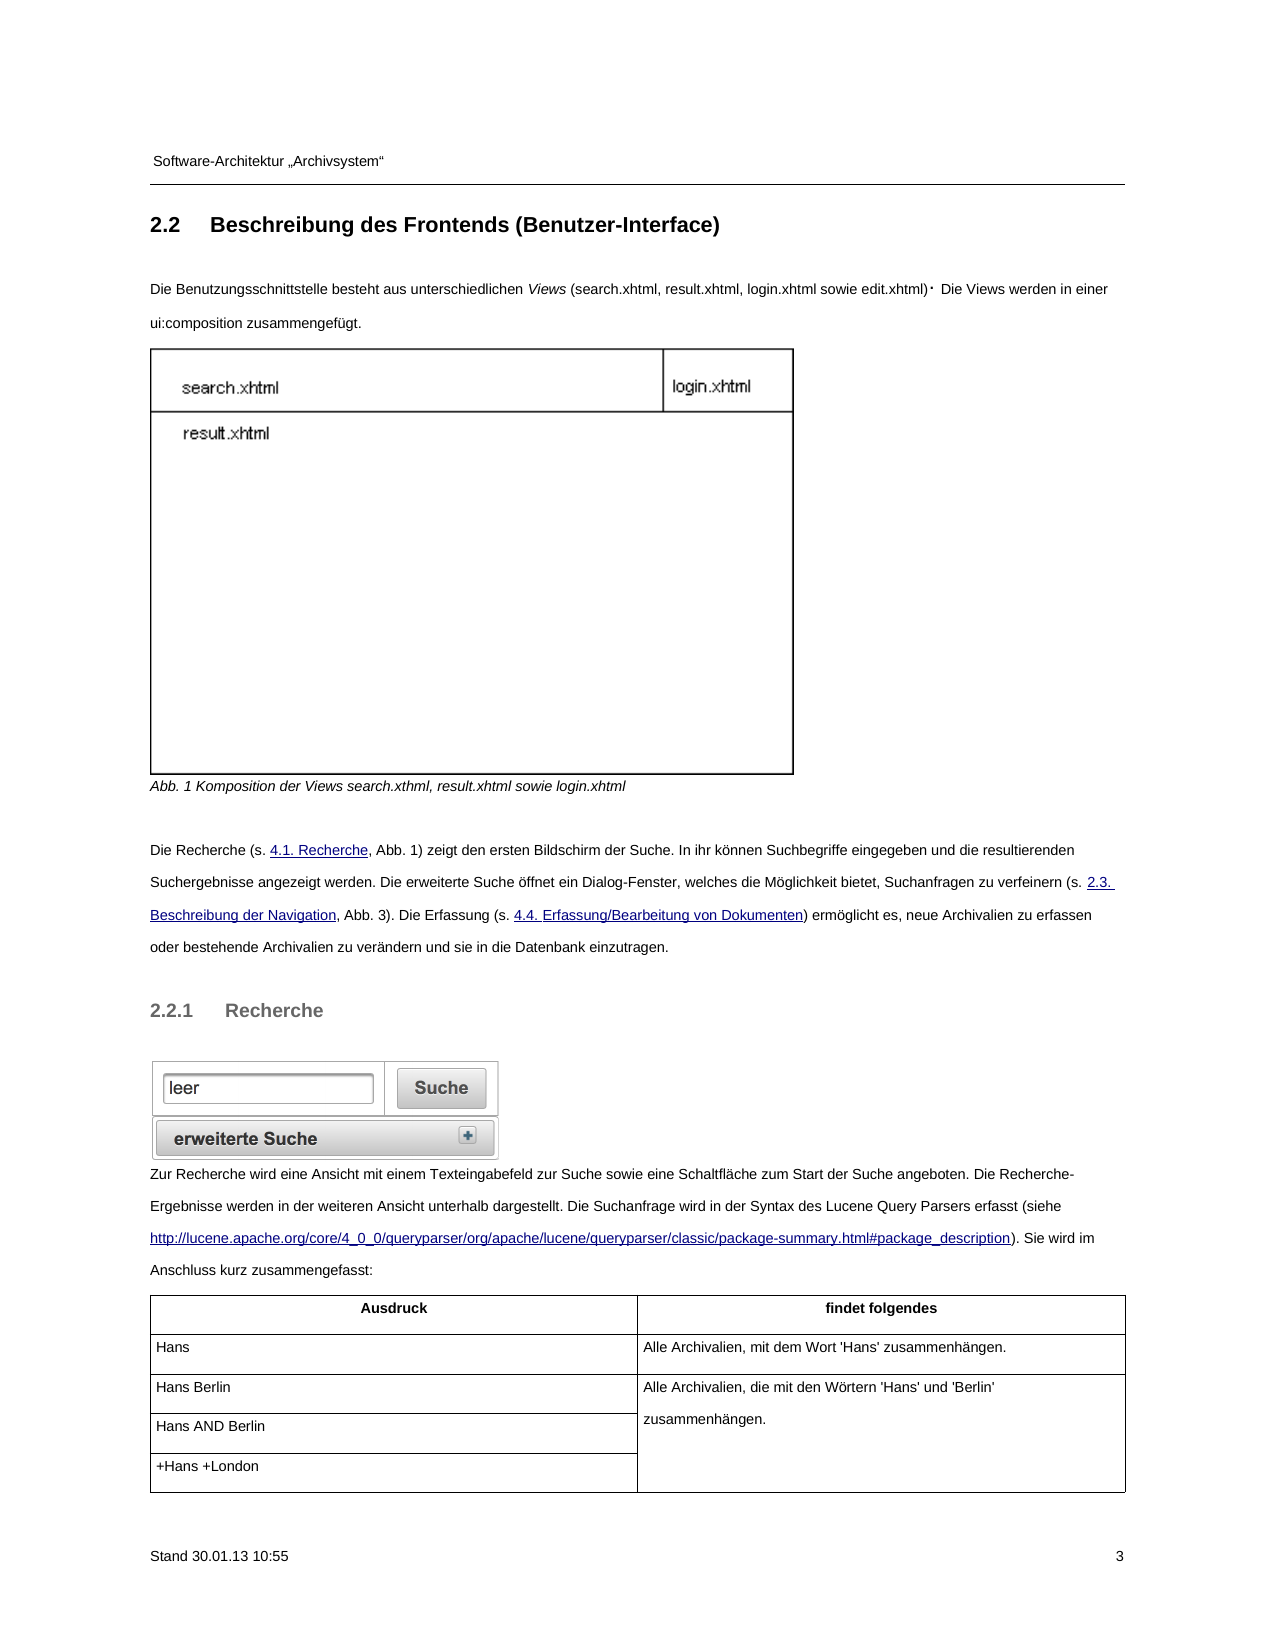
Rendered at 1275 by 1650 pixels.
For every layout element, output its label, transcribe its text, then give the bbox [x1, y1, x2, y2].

picture [151, 1060, 500, 1162]
table_header Ausdruck [151, 1296, 637, 1334]
text Die Recherche (s. 4.1. Recherche, Abb. 1) zeigt den ersten Bildschirm der Suche. In ihr können Suchbegriffe eingegeben und die resultierenden Suchergebnisse angezeigt werden. Die erweiterte Suche öffnet ein Dialog-Fenster, welches die Möglichkeit bietet, Suchanfragen zu verfeinern (s. 2.3. Beschreibung der Navigation, Abb. 3). Die Erfassung (s. 4.4. Erfassung/Bearbeitung von Dokumenten) ermöglicht es, neue Archivalien zu erfassen oder bestehende Archivalien zu verändern und sie in die Datenbank einzutragen. [150, 843, 1125, 967]
table_cell Alle Archivalien, mit dem Wort 'Hans' zusammenhängen. [638, 1335, 1125, 1373]
table_cell Alle Archivalien, die mit den Wörtern 'Hans' und 'Berlin' zusammenhängen. [638, 1375, 1125, 1492]
subtitle Recherche [150, 1000, 1125, 1038]
text Die Benutzungsschnittstelle besteht aus unterschiedlichen Views (search.xhtml, result.xhtml, login.xhtml sowie edit.xhtml). Die Views werden in einer ui:composition zusammengefügt. [150, 270, 1125, 344]
subtitle Beschreibung des Frontends (Benutzer-Interface) [150, 213, 1125, 255]
table_cell Hans Berlin [151, 1375, 637, 1413]
picture [150, 347, 794, 775]
text Abb. 1 Komposition der Views search.xthml, result.xhtml sowie login.xhtml [150, 779, 1125, 807]
text Zur Recherche wird eine Ansicht mit einem Texteingabefeld zur Suche sowie eine Schaltfläche zum Start der Suche angeboten. Die Recherche-Ergebnisse werden in der weiteren Ansicht unterhalb dargestellt. Die Suchanfrage wird in der Syntax des Lucene Query Parsers erfasst (siehe http://lucene.apache.org/core/4_0_0/queryparser/org/apache/lucene/queryparser/classic/package-summary.html#package_description). Sie wird im Anschluss kurz zusammengefasst: [150, 1051, 1125, 1290]
table_header findet folgendes [638, 1296, 1125, 1334]
table_cell +Hans +London [151, 1454, 637, 1492]
table_cell Hans AND Berlin [151, 1414, 637, 1452]
table_cell Hans [151, 1335, 637, 1373]
